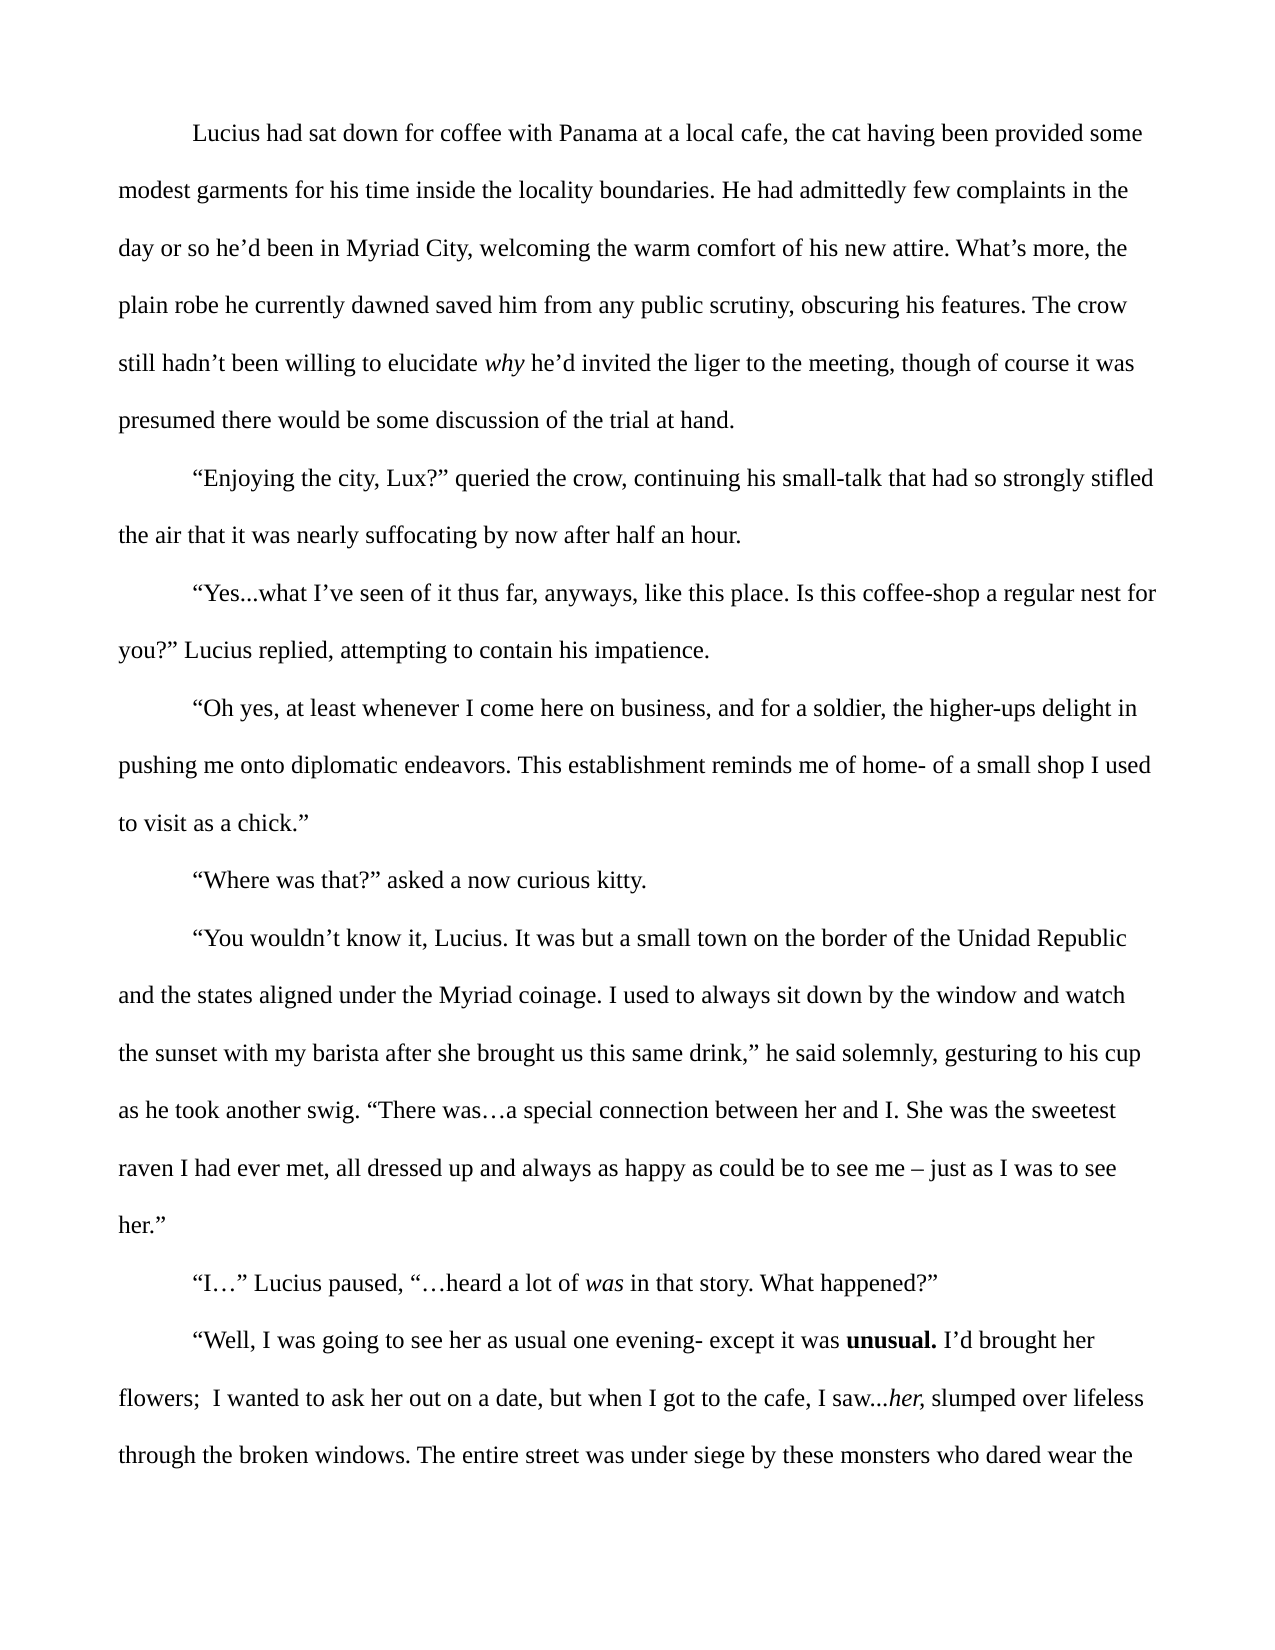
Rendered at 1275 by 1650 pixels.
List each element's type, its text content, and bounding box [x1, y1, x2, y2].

text “Where was that?” asked a now curious kitty. [118, 866, 1157, 894]
text “Oh yes, at least whenever I come here on business, and for a soldier, the higher-ups delight in pushing me onto diplomatic endeavors. This establishment reminds me of home- of a small shop I used to visit as a chick.” [118, 693, 1157, 837]
text “You wouldn’t know it, Lucius. It was but a small town on the border of the Unidad Republic and the states aligned under the Myriad coinage. I used to always sit down by the window and watch the sunset with my barista after she brought us this same drink,” he said solemnly, gesturing to his cup as he took another swig. “There was…a special connection between her and I. She was the sweetest raven I had ever met, all dressed up and always as happy as could be to see me – just as I was to see her.” [118, 923, 1157, 1239]
text “Enjoying the city, Lux?” queried the crow, continuing his small-talk that had so strongly stifled the air that it was nearly suffocating by now after half an hour. [118, 463, 1157, 549]
text “I…” Lucius paused, “…heard a lot of was in that story. What happened?” [118, 1268, 1157, 1297]
text Lucius had sat down for coffee with Panama at a local cafe, the cat having been provided some modest garments for his time inside the locality boundaries. He had admittedly few complaints in the day or so he’d been in Myriad City, welcoming the warm comfort of his new attire. What’s more, the plain robe he currently dawned saved him from any public scrutiny, obscuring his features. The crow still hadn’t been willing to elucidate why he’d invited the liger to the meeting, though of course it was presumed there would be some discussion of the trial at hand. [118, 118, 1157, 434]
text “Yes...what I’ve seen of it thus far, anyways, like this place. Is this coffee-shop a regular nest for you?” Lucius replied, attempting to contain his impatience. [118, 578, 1157, 664]
text “Well, I was going to see her as usual one evening- except it was unusual. I’d brought her flowers; I wanted to ask her out on a date, but when I got to the cafe, I saw...her, slumped over lifeless through the broken windows. The entire street was under siege by these monsters who dared wear the [118, 1326, 1157, 1469]
